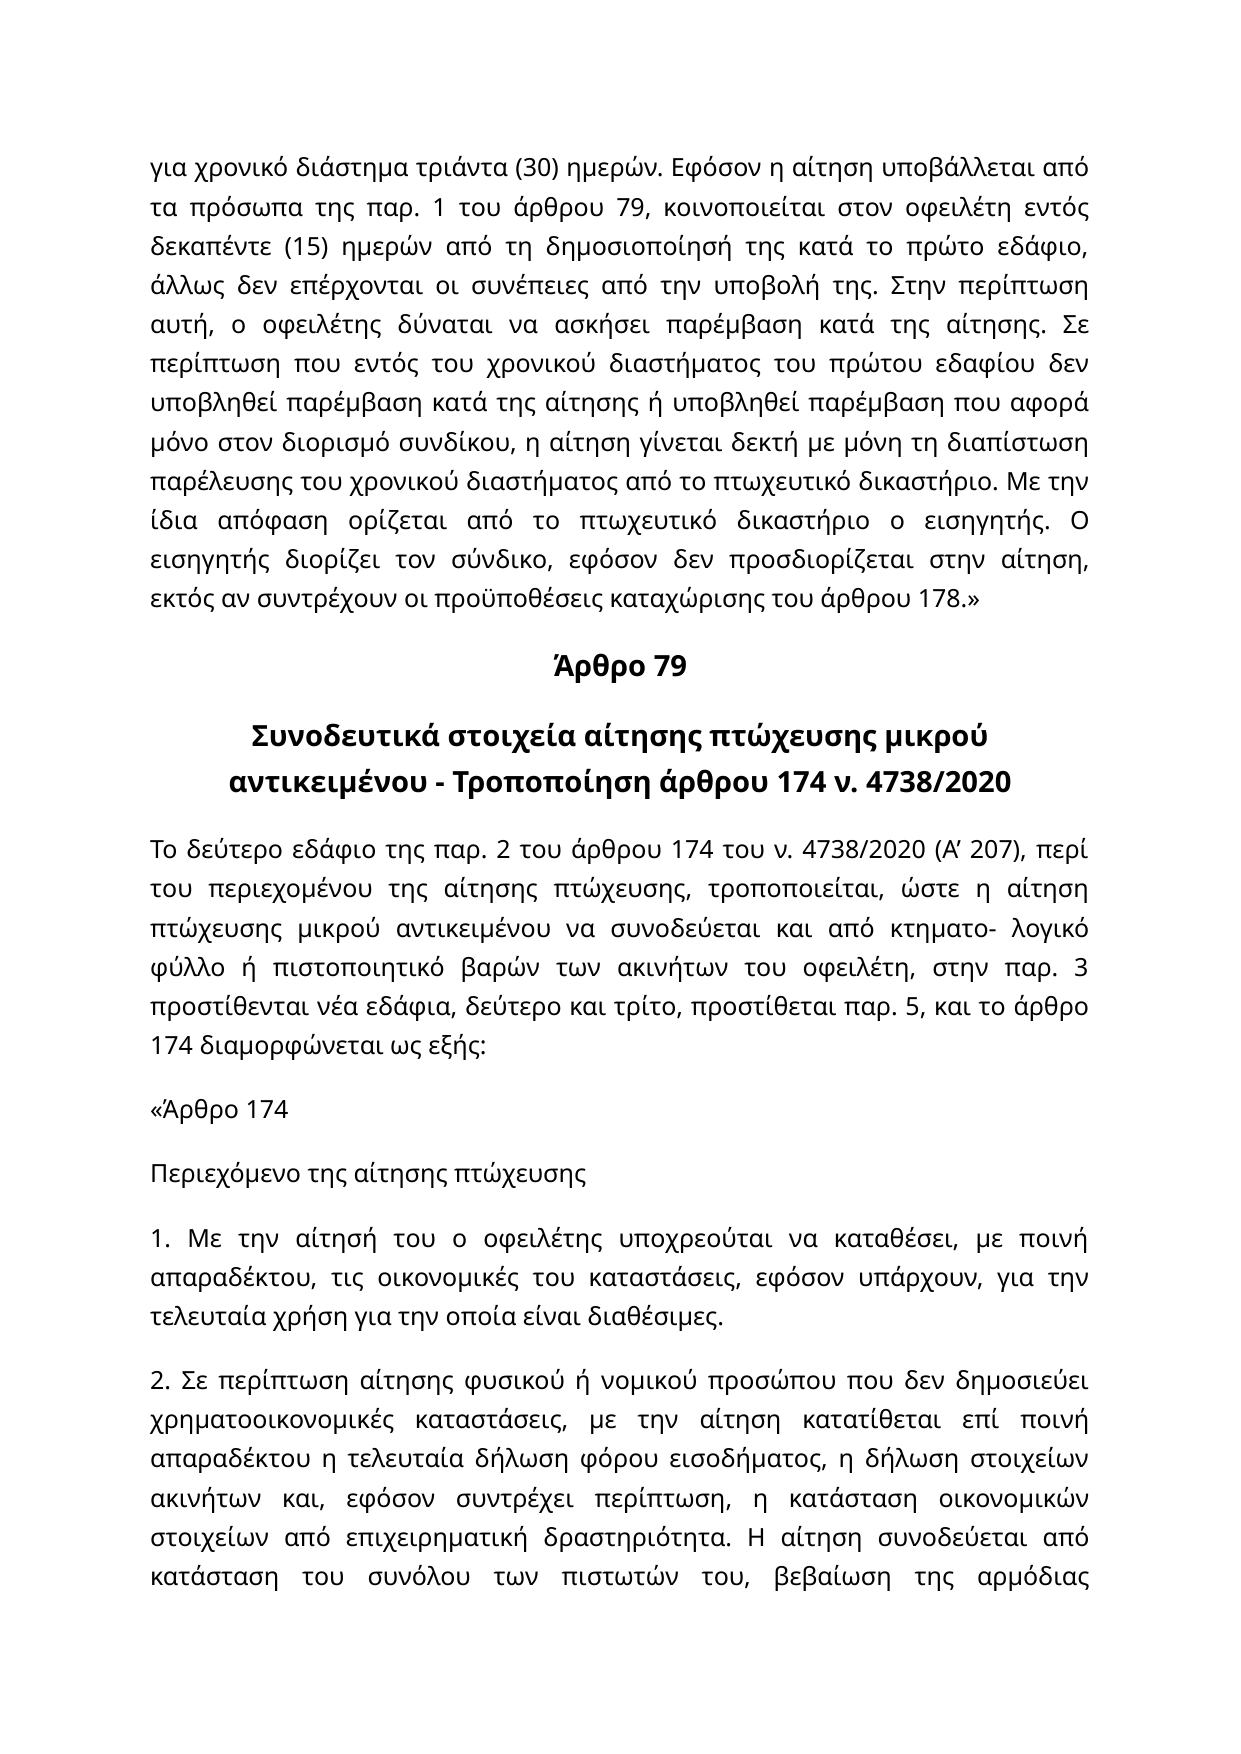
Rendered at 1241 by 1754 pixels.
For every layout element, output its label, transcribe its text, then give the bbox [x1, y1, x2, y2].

subtitle Συνοδευτικά στοιχεία αίτησης πτώχευσης μικρού αντικειμένου - Τροποποίηση άρθρου 174 ν. 4738/2020 [150, 716, 1090, 801]
subtitle Άρθρο 79 [150, 645, 1090, 685]
text Περιεχόμενο της αίτησης πτώχευσης [150, 1156, 1090, 1190]
text 2. Σε περίπτωση αίτησης φυσικού ή νομικού προσώπου που δεν δημοσιεύει χρηματοοικονομικές καταστάσεις, με την αίτηση κατατίθεται επί ποινή απαραδέκτου η τελευταία δήλωση φόρου εισοδήματος, η δήλωση στοιχείων ακινήτων και, εφόσον συντρέχει περίπτωση, η κατάσταση οικονομικών στοιχείων από επιχειρηματική δραστηριότητα. Η αίτηση συνοδεύεται από κατάσταση του συνόλου των πιστωτών του, βεβαίωση της αρμόδιας [150, 1363, 1090, 1593]
text 1. Με την αίτησή του ο οφειλέτης υποχρεούται να καταθέσει, με ποινή απαραδέκτου, τις οικονομικές του καταστάσεις, εφόσον υπάρχουν, για την τελευταία χρήση για την οποία είναι διαθέσιμες. [150, 1220, 1090, 1333]
text «Άρθρο 174 [150, 1092, 1090, 1126]
text για χρονικό διάστημα τριάντα (30) ημερών. Εφόσον η αίτηση υποβάλλεται από τα πρόσωπα της παρ. 1 του άρθρου 79, κοινοποιείται στον οφειλέτη εντός δεκαπέντε (15) ημερών από τη δημοσιοποίησή της κατά το πρώτο εδάφιο, άλλως δεν επέρχονται οι συνέπειες από την υποβολή της. Στην περίπτωση αυτή, ο οφειλέτης δύναται να ασκήσει παρέμβαση κατά της αίτησης. Σε περίπτωση που εντός του χρονικού διαστήματος του πρώτου εδαφίου δεν υποβληθεί παρέμβαση κατά της αίτησης ή υποβληθεί παρέμβαση που αφορά μόνο στον διορισμό συνδίκου, η αίτηση γίνεται δεκτή με μόνη τη διαπίστωση παρέλευσης του χρονικού διαστήματος από το πτωχευτικό δικαστήριο. Με την ίδια απόφαση ορίζεται από το πτωχευτικό δικαστήριο ο εισηγητής. Ο εισηγητής διορίζει τον σύνδικο, εφόσον δεν προσδιορίζεται στην αίτηση, εκτός αν συντρέχουν οι προϋποθέσεις καταχώρισης του άρθρου 178.» [150, 150, 1090, 615]
text Το δεύτερο εδάφιο της παρ. 2 του άρθρου 174 του ν. 4738/2020 (Α’ 207), περί του περιεχομένου της αίτησης πτώχευσης, τροποποιείται, ώστε η αίτηση πτώχευσης μικρού αντικειμένου να συνοδεύεται και από κτηματο- λογικό φύλλο ή πιστοποιητικό βαρών των ακινήτων του οφειλέτη, στην παρ. 3 προστίθενται νέα εδάφια, δεύτερο και τρίτο, προστίθεται παρ. 5, και το άρθρο 174 διαμορφώνεται ως εξής: [150, 832, 1090, 1062]
